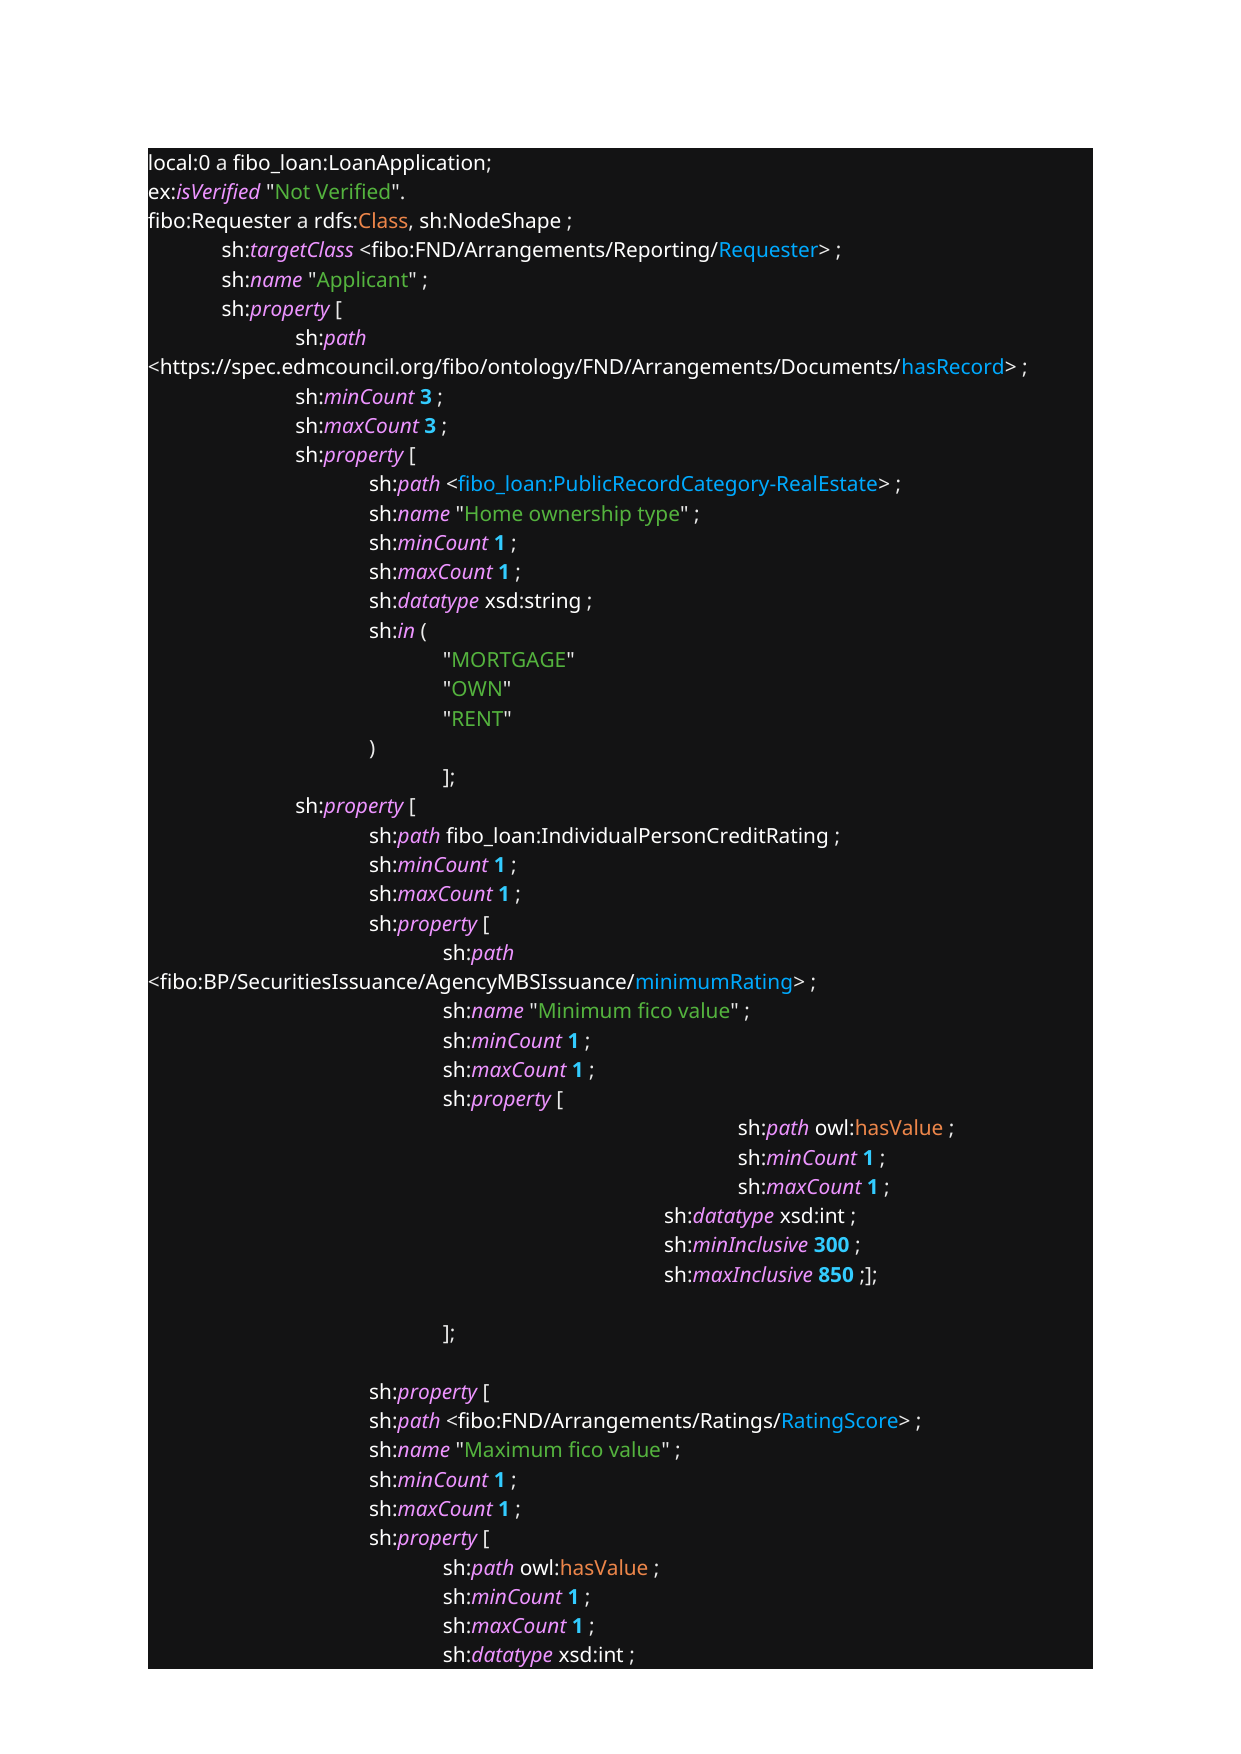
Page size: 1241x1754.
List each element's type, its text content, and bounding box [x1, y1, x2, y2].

text local:0 a fibo_loan:LoanApplication; ex:isVerified "Not Verified". fibo:Requester a rdfs:Class, sh:NodeShape ; sh:targetClass <fibo:FND/Arrangements/Reporting/Requester> ; sh:name "Applicant" ; sh:property [ sh:path <https://spec.edmcouncil.org/fibo/ontology/FND/Arrangements/Documents/hasRecord> ; sh:minCount 3 ; sh:maxCount 3 ; sh:property [ sh:path <fibo_loan:PublicRecordCategory-RealEstate> ; sh:name "Home ownership type" ; sh:minCount 1 ; sh:maxCount 1 ; sh:datatype xsd:string ; sh:in ( "MORTGAGE" "OWN" "RENT" ) ]; sh:property [ sh:path fibo_loan:IndividualPersonCreditRating ; sh:minCount 1 ; sh:maxCount 1 ; sh:property [ sh:path <fibo:BP/SecuritiesIssuance/AgencyMBSIssuance/minimumRating> ; sh:name "Minimum fico value" ; sh:minCount 1 ; sh:maxCount 1 ; sh:property [ sh:path owl:hasValue ; sh:minCount 1 ; sh:maxCount 1 ; sh:datatype xsd:int ; sh:minInclusive 300 ; sh:maxInclusive 850 ;]; ]; sh:property [ sh:path <fibo:FND/Arrangements/Ratings/RatingScore> ; sh:name "Maximum fico value" ; sh:minCount 1 ; sh:maxCount 1 ; sh:property [ sh:path owl:hasValue ; sh:minCount 1 ; sh:maxCount 1 ; sh:datatype xsd:int ; [148, 148, 1093, 1669]
